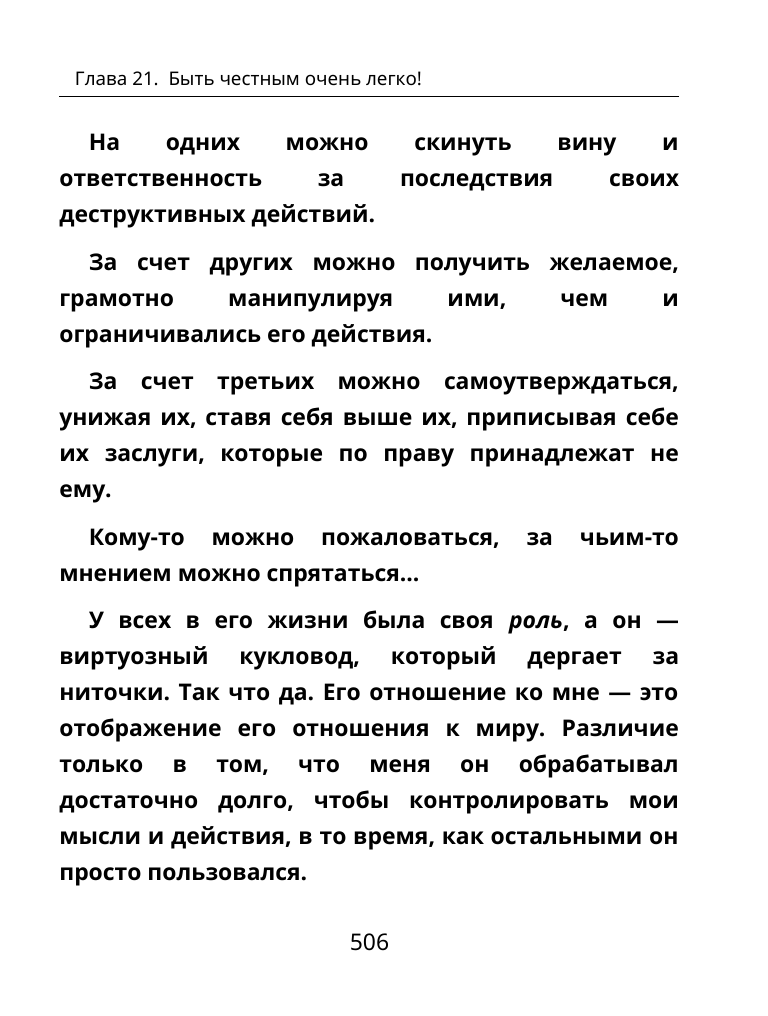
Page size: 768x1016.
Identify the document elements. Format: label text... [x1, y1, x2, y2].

text За счет третьих можно самоутверждаться, унижая их, ставя себя выше их, приписывая себе их заслуги, которые по праву принадлежат не ему. [59, 365, 679, 504]
text У всех в его жизни была своя роль, а он — виртуозный кукловод, который дергает за ниточки. Так что да. Его отношение ко мне — это отображение его отношения к миру. Различие только в том, что меня он обрабатывал достаточно долго, чтобы контролировать мои мысли и действия, в то время, как остальными он просто пользовался. [59, 604, 679, 887]
text На одних можно скинуть вину и ответственность за последствия своих деструктивных действий. [59, 126, 679, 229]
text За счет других можно получить желаемое, грамотно манипулируя ими, чем и ограничивались его действия. [59, 246, 679, 349]
text Кому-то можно пожаловаться, за чьим-то мнением можно спрятаться... [59, 521, 679, 588]
